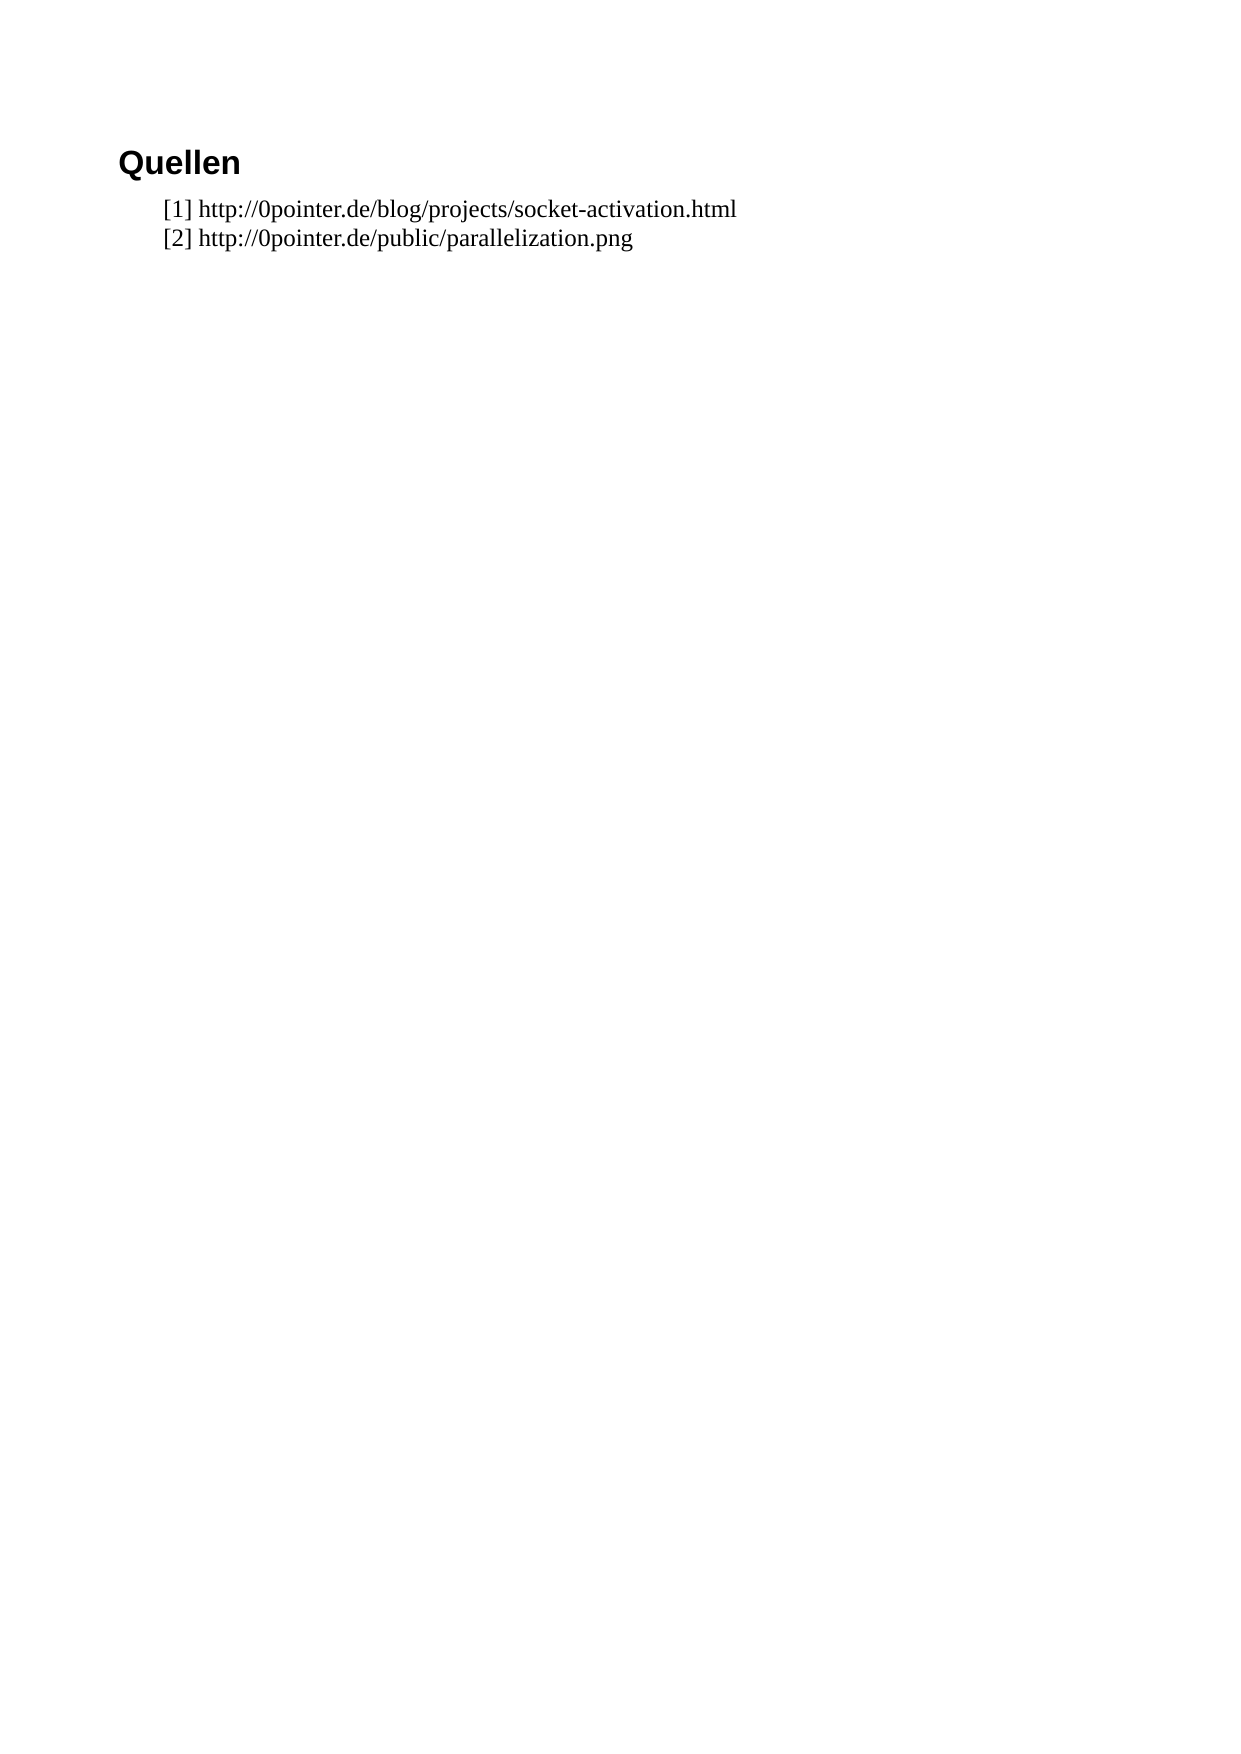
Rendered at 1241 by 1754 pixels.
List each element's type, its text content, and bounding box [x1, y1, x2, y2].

text [1] http://0pointer.de/blog/projects/socket-activation.html [118, 194, 1122, 223]
subtitle Quellen [118, 143, 1122, 182]
text [2] http://0pointer.de/public/parallelization.png [118, 223, 1122, 252]
